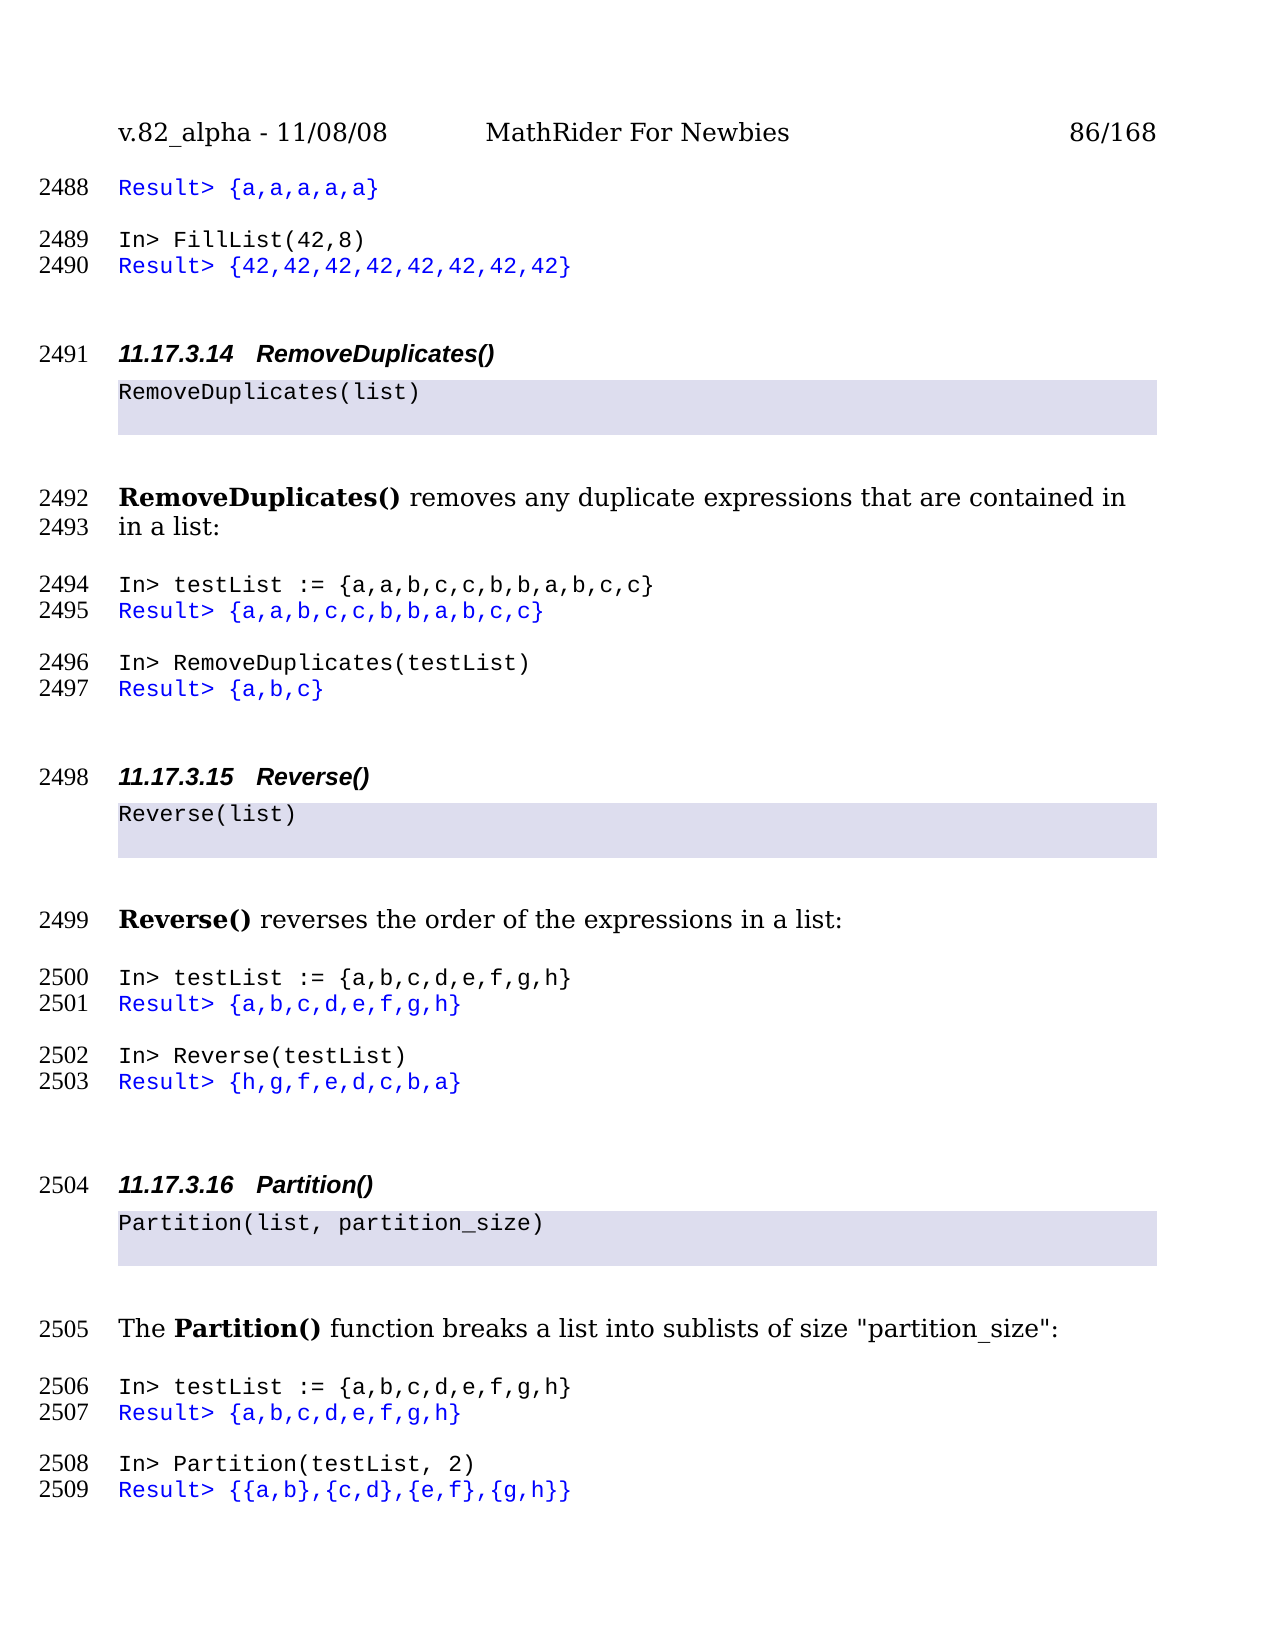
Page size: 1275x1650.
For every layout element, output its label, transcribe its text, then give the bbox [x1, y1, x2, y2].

text In> testList := {a,b,c,d,e,f,g,h} [118, 1375, 1157, 1401]
text Result> {{a,b},{c,d},{e,f},{g,h}} [118, 1479, 1157, 1505]
text In> Partition(testList, 2) [118, 1453, 1157, 1479]
text Result> {a,a,b,c,c,b,b,a,b,c,c} [118, 599, 1157, 625]
text Result> {a,a,a,a,a} [118, 177, 1157, 203]
text In> RemoveDuplicates(testList) [118, 651, 1157, 677]
subtitle Reverse() [118, 762, 1157, 790]
table_header RemoveDuplicates(list) [118, 380, 1157, 435]
subtitle RemoveDuplicates() [118, 339, 1157, 368]
text In> FillList(42,8) [118, 229, 1157, 254]
text Result> {a,b,c,d,e,f,g,h} [118, 992, 1157, 1018]
text RemoveDuplicates() removes any duplicate expressions that are contained in in a list: [118, 483, 1157, 541]
text Reverse() reverses the order of the expressions in a list: [118, 905, 1157, 934]
text Result> {a,b,c,d,e,f,g,h} [118, 1401, 1157, 1427]
text Result> {a,b,c} [118, 677, 1157, 703]
text In> testList := {a,a,b,c,c,b,b,a,b,c,c} [118, 573, 1157, 599]
text In> testList := {a,b,c,d,e,f,g,h} [118, 966, 1157, 992]
subtitle Partition() [118, 1170, 1157, 1199]
text In> Reverse(testList) [118, 1044, 1157, 1070]
table_header Reverse(list) [118, 803, 1157, 858]
text The Partition() function breaks a list into sublists of size "partition_size": [118, 1314, 1157, 1343]
text Result> {42,42,42,42,42,42,42,42} [118, 254, 1157, 281]
table_header Partition(list, partition_size) [118, 1211, 1157, 1266]
text Result> {h,g,f,e,d,c,b,a} [118, 1070, 1157, 1096]
